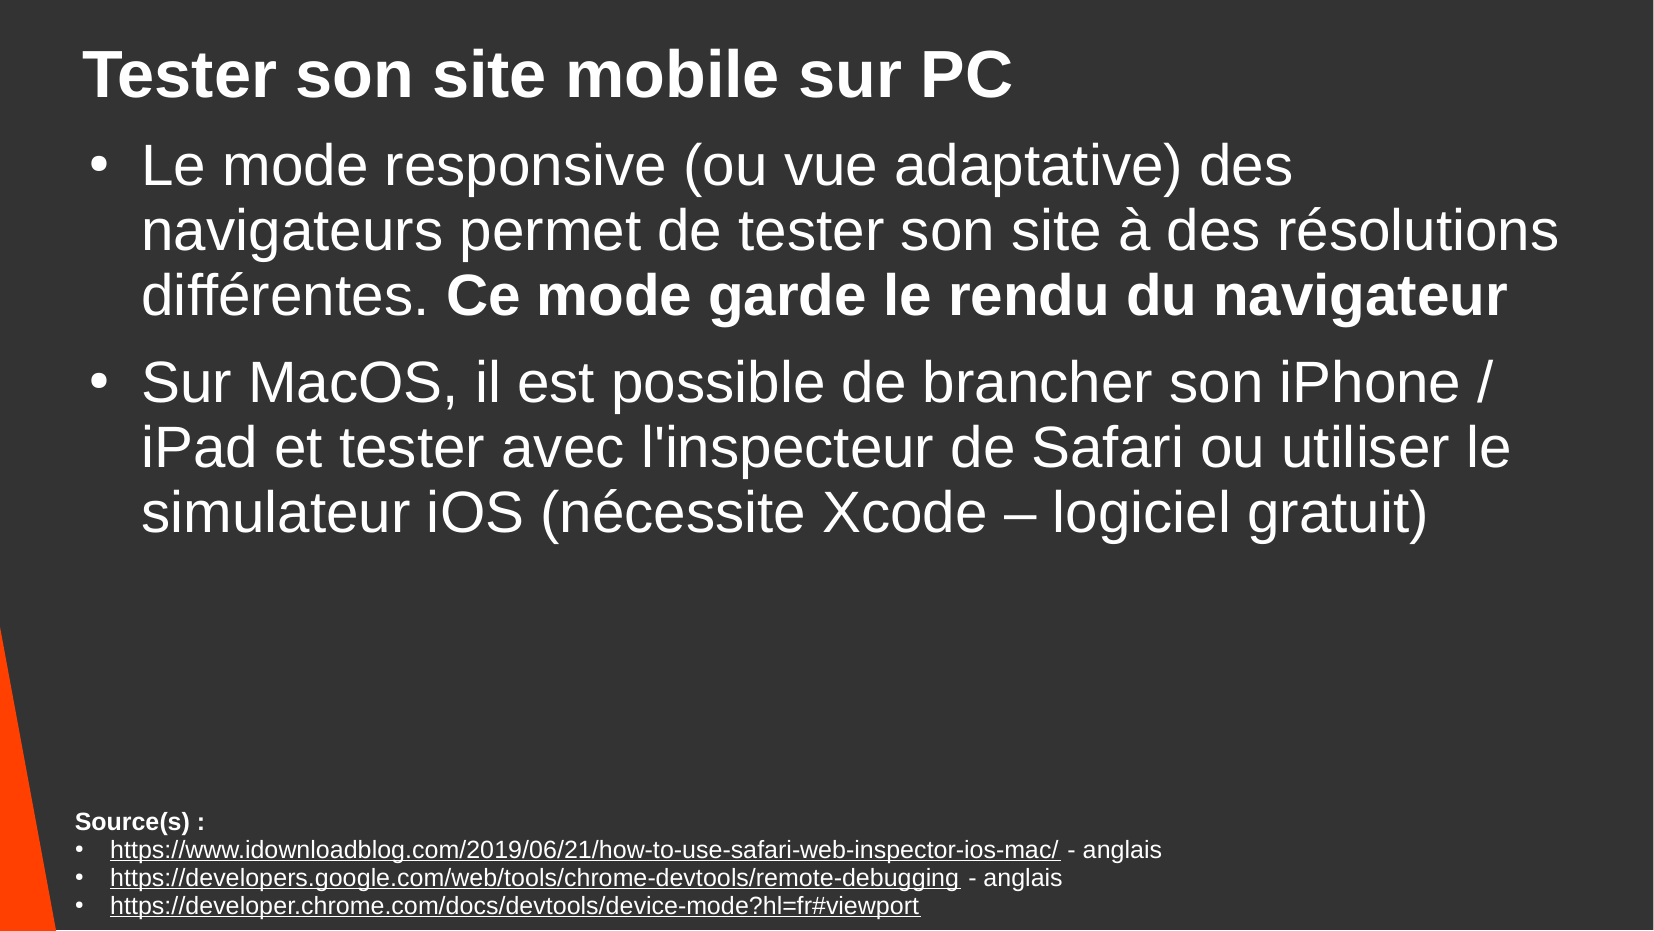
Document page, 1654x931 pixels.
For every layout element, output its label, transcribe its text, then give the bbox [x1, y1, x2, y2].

text_box [0, 626, 57, 931]
title Tester son site mobile sur PC [82, 37, 1571, 112]
list Le mode responsive (ou vue adaptative) des navigateurs permet de tester son site à des résolutions différentes. Ce mode garde le rendu du navigateur Sur MacOS, il est possible de brancher son iPhone / iPad et tester avec l'inspecteur de Safari ou utiliser le simulateur iOS (nécessite Xcode – logiciel gratuit) [70, 132, 1605, 591]
text_box Source(s) : https://www.idownloadblog.com/2019/06/21/how-to-use-safari-web-inspector-ios-mac/ - anglais https://developers.google.com/web/tools/chrome-devtools/remote-debugging - anglais https://developer.chrome.com/docs/devtools/device-mode?hl=fr#viewport [60, 800, 1217, 928]
